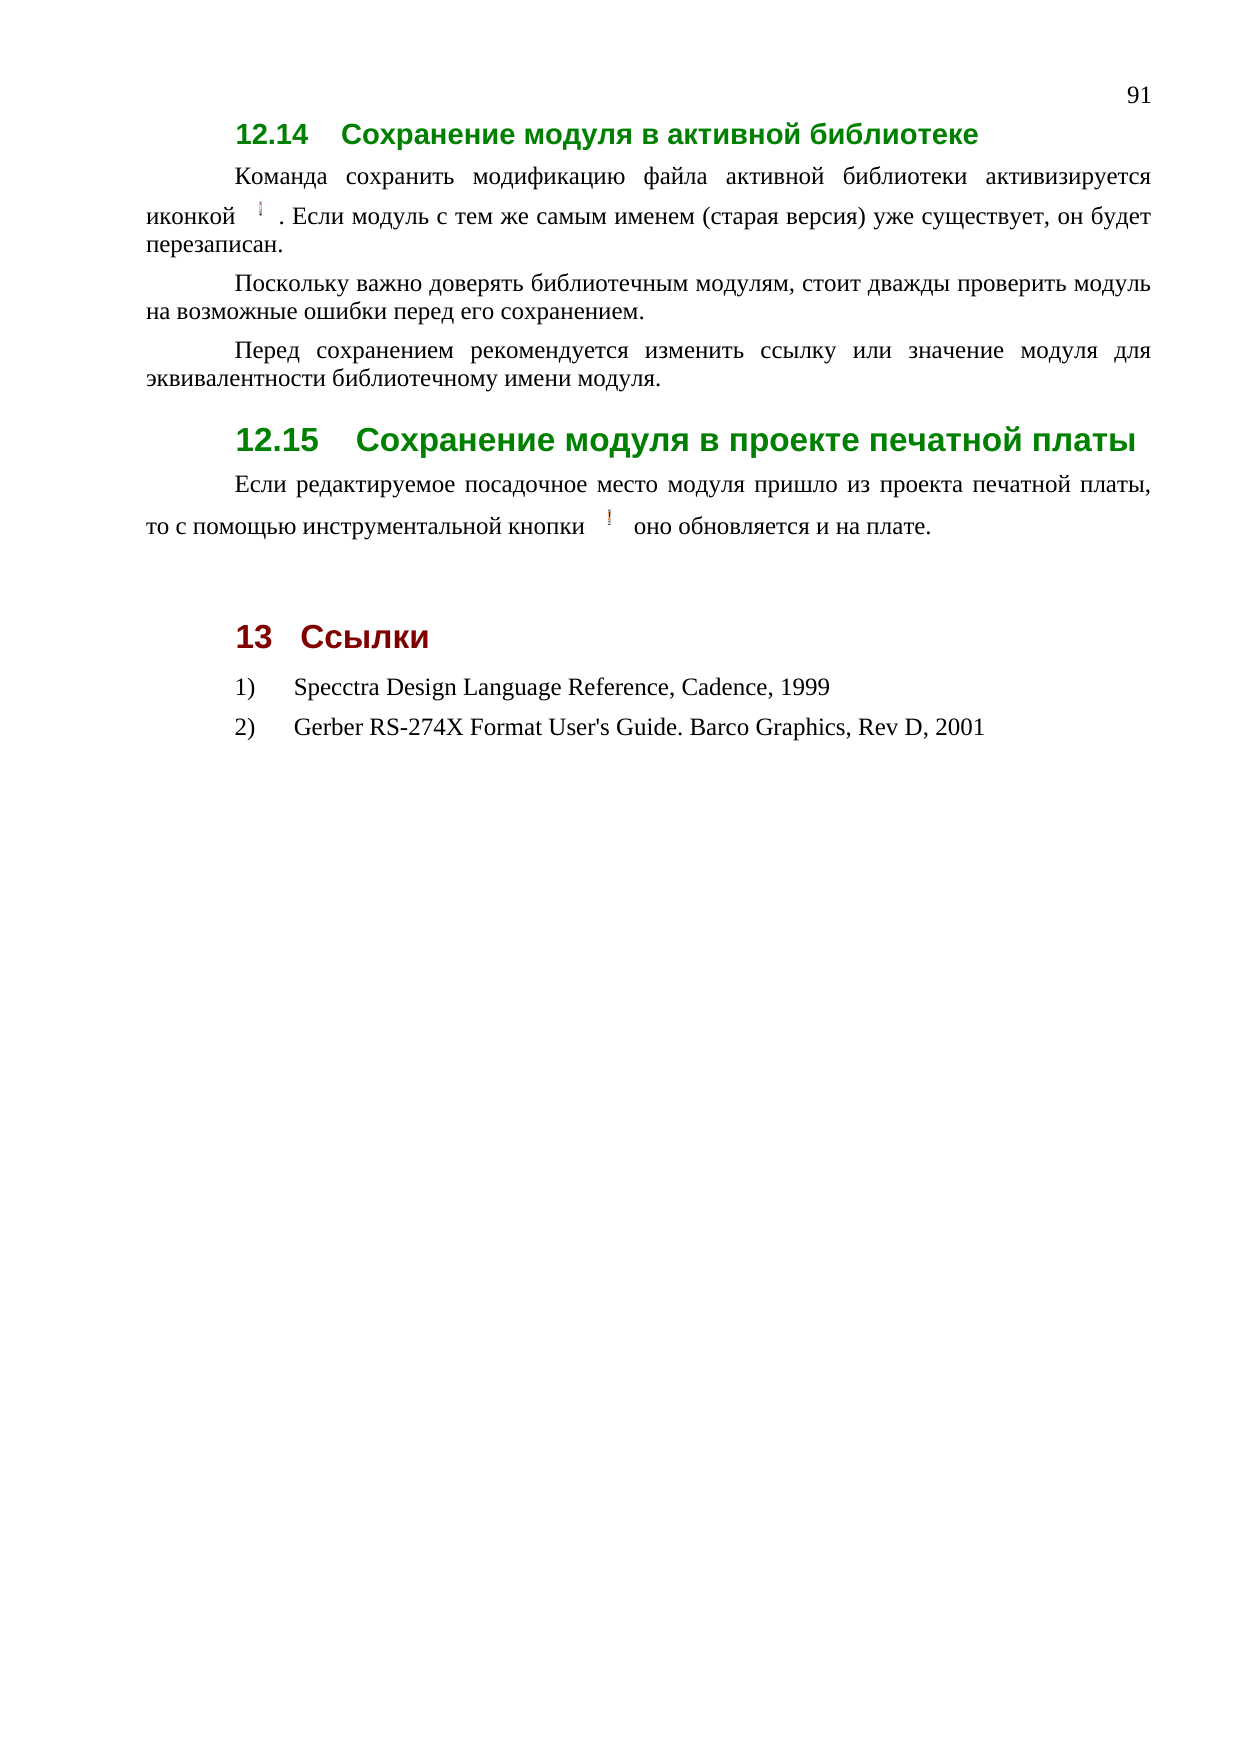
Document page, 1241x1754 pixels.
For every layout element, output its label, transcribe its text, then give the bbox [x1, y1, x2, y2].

text Перед сохранением рекомендуется изменить ссылку или значение модуля для эквивалентности библиотечному имени модуля. [146, 336, 1152, 392]
picture [607, 507, 611, 525]
text Поскольку важно доверять библиотечным модулям, стоит дважды проверить модуль на возможные ошибки перед его сохранением. [146, 269, 1152, 325]
list Gerber RS-274X Format User's Guide. Barco Graphics, Rev D, 2001 [146, 713, 1152, 741]
subtitle Сохранение модуля в проекте печатной платы [146, 421, 1152, 459]
list Specctra Design Language Reference, Cadence, 1999 [146, 673, 1152, 701]
text Если редактируемое посадочное место модуля пришло из проекта печатной платы, то с помощью инструментальной кнопки оно обновляется и на плате. [146, 470, 1152, 539]
subtitle Сохранение модуля в активной библиотеке [146, 118, 1152, 151]
subtitle Ссылки [233, 618, 1152, 656]
text Команда сохранить модификацию файла активной библиотеки активизируется иконкой . Если модуль с тем же самым именем (старая версия) уже существует, он будет перезаписан. [146, 162, 1152, 257]
